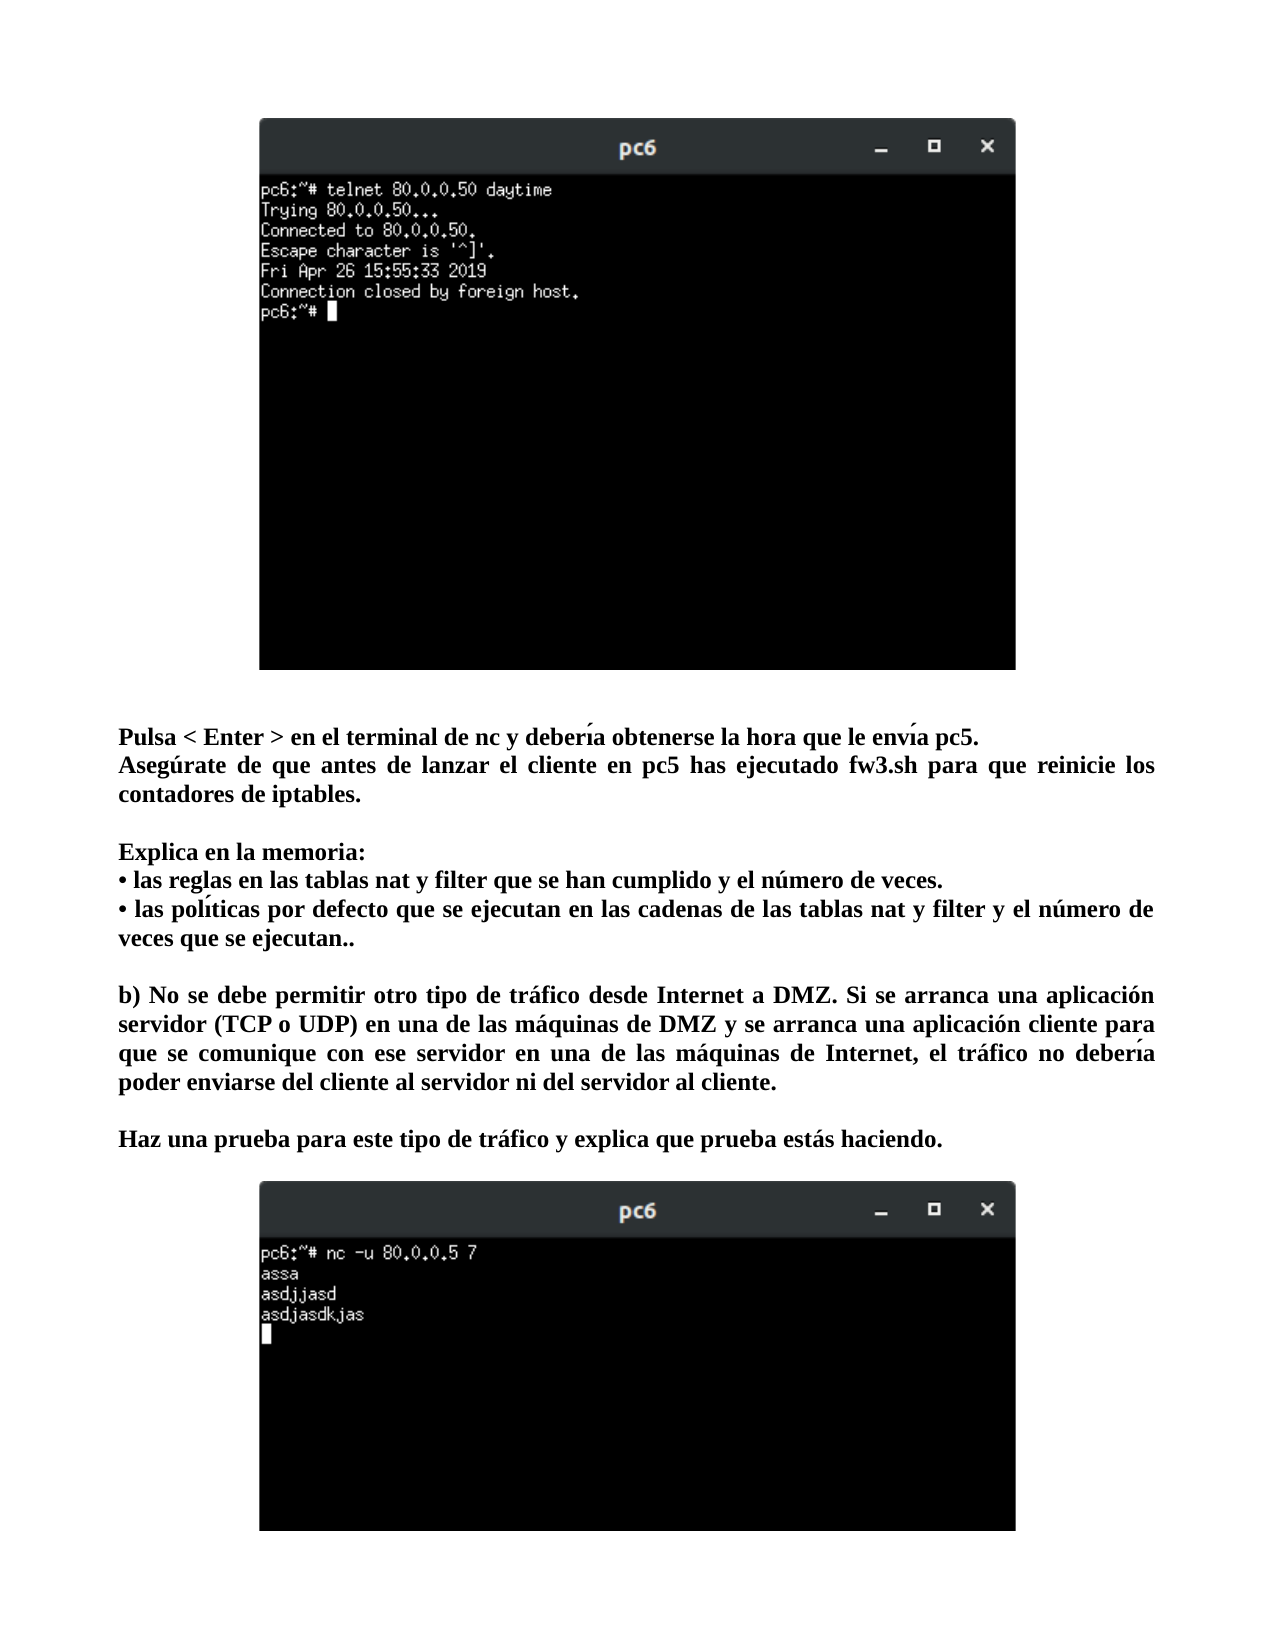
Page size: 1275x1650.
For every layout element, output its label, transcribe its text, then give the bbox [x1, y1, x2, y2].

text Pulsa < Enter > en el terminal de nc y deberı́a obtenerse la hora que le envı́a pc5. [118, 722, 1157, 751]
text • las polı́ticas por defecto que se ejecutan en las cadenas de las tablas nat y filter y el número de veces que se ejecutan.. [118, 894, 1157, 952]
picture [259, 118, 1016, 670]
picture [259, 1181, 1016, 1531]
text Asegúrate de que antes de lanzar el cliente en pc5 has ejecutado fw3.sh para que reinicie los contadores de iptables. [118, 751, 1157, 808]
text Explica en la memoria: [118, 837, 1157, 866]
text b) No se debe permitir otro tipo de tráfico desde Internet a DMZ. Si se arranca una aplicación servidor (TCP o UDP) en una de las máquinas de DMZ y se arranca una aplicación cliente para que se comunique con ese servidor en una de las máquinas de Internet, el tráfico no deberı́a poder enviarse del cliente al servidor ni del servidor al cliente. [118, 981, 1157, 1096]
text • las reglas en las tablas nat y filter que se han cumplido y el número de veces. [118, 866, 1157, 894]
text Haz una prueba para este tipo de tráfico y explica que prueba estás haciendo. [118, 1124, 1157, 1153]
